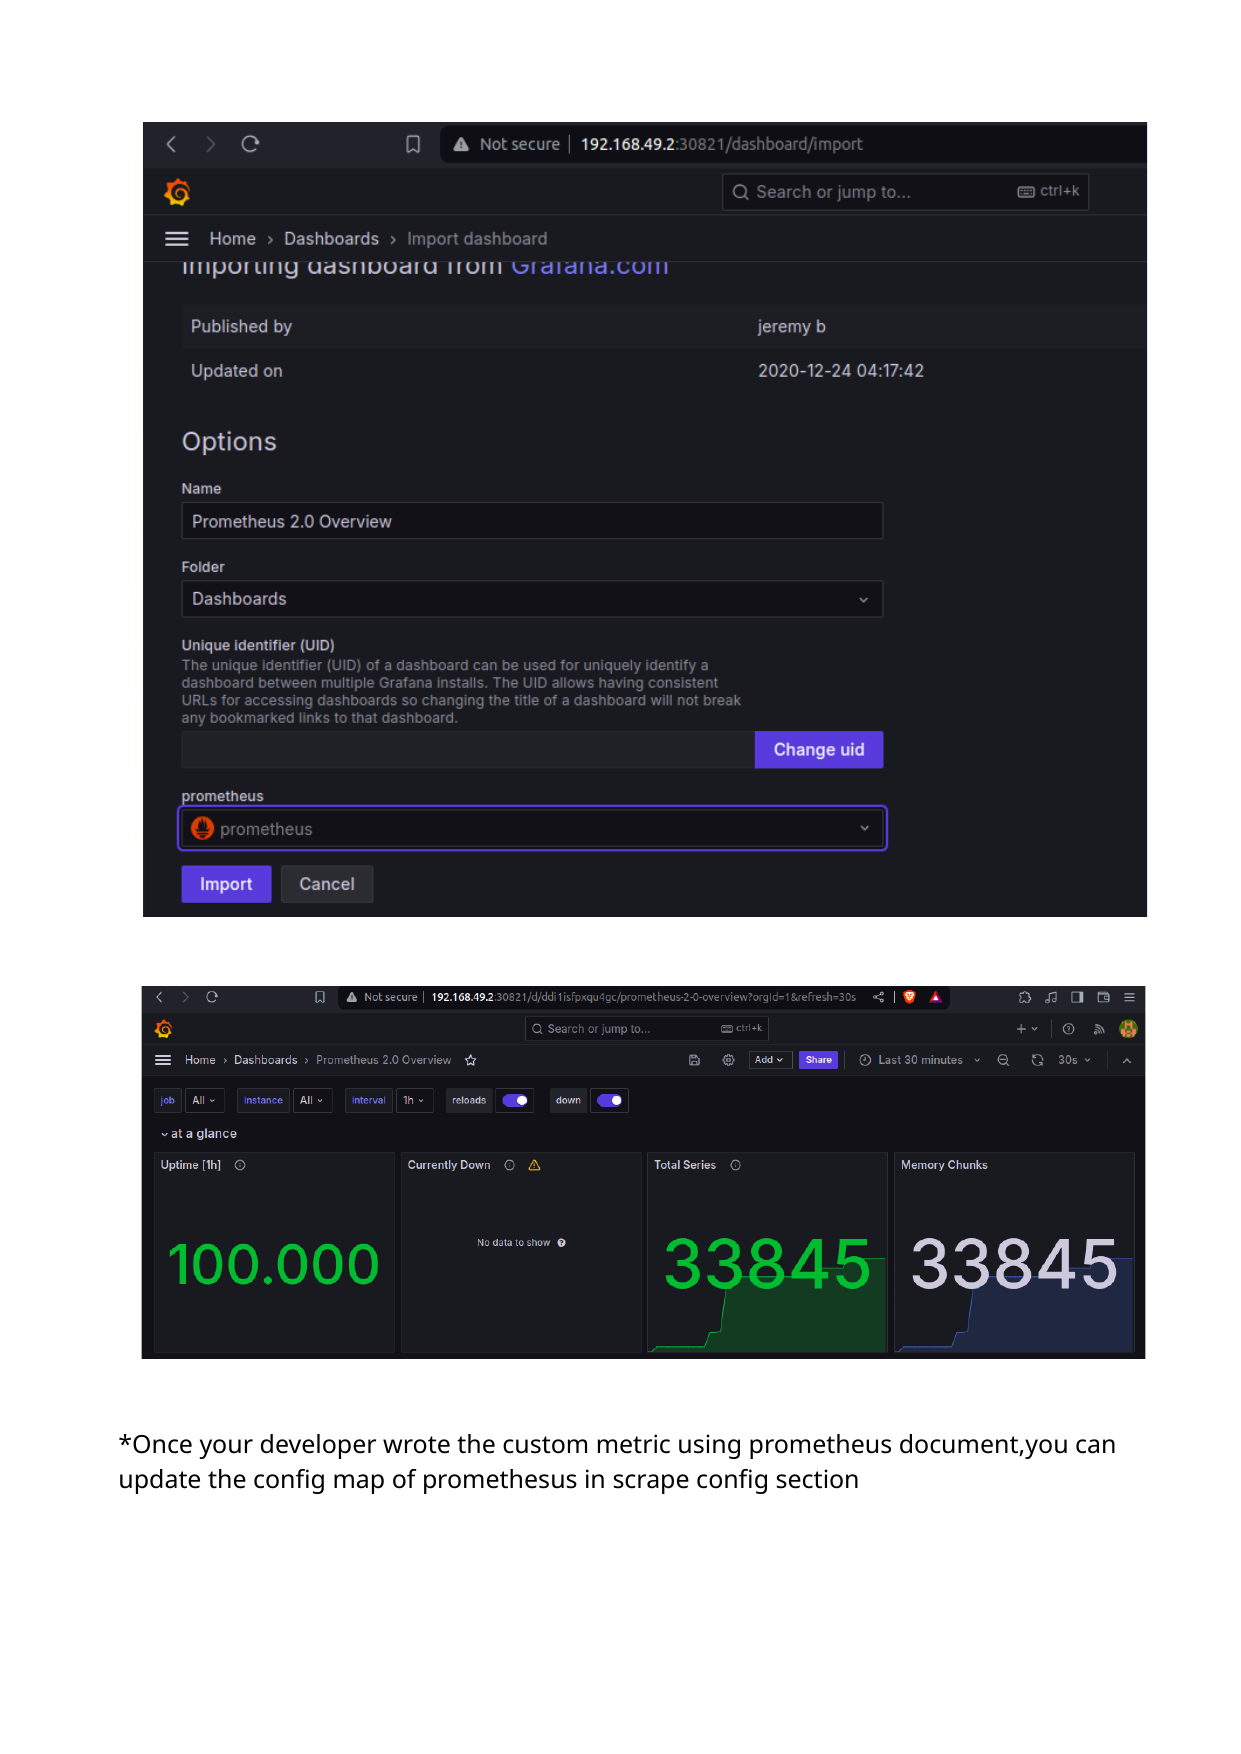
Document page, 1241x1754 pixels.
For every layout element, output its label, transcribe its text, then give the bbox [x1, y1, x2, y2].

picture [141, 986, 1146, 1359]
text *Once your developer wrote the custom metric using prometheus document,you can update the config map of promethesus in scrape config section [118, 1427, 1122, 1495]
picture [143, 122, 1148, 917]
